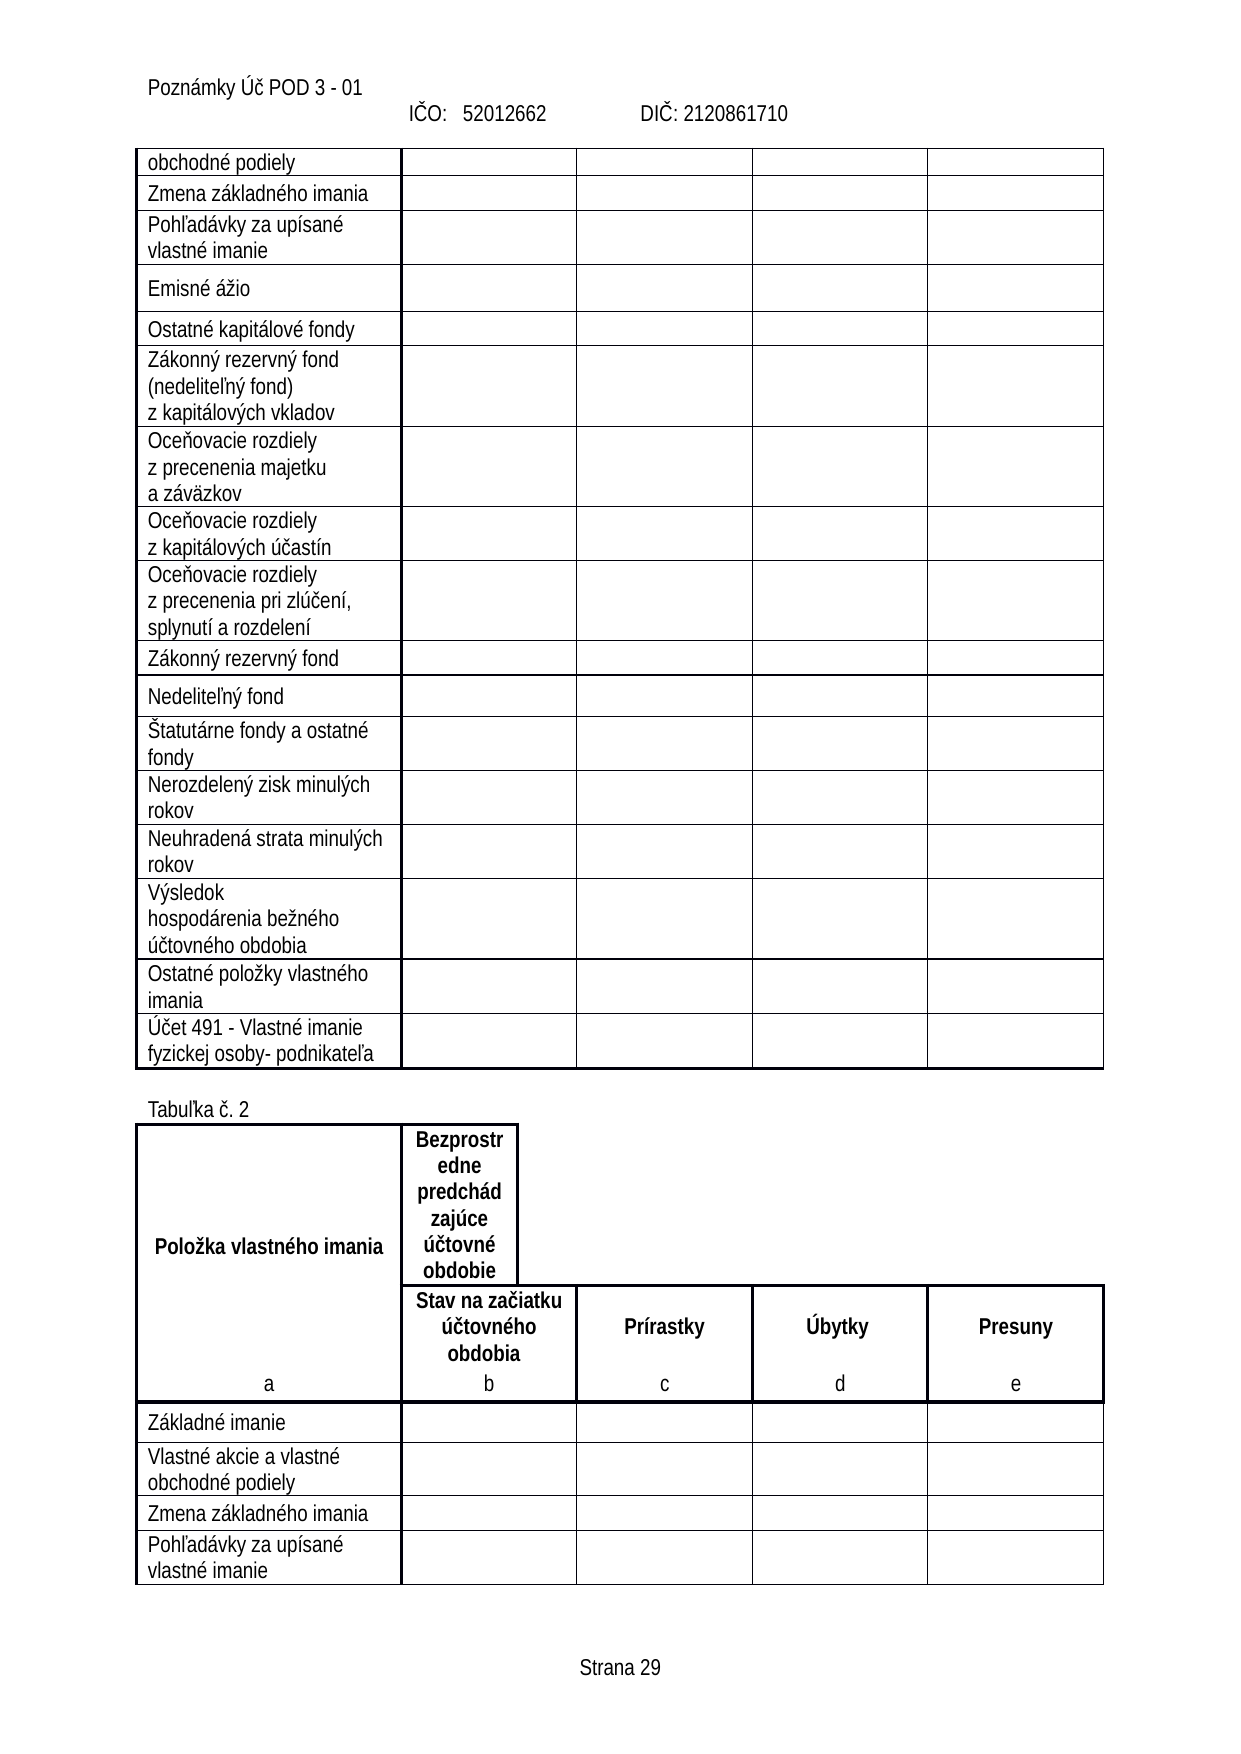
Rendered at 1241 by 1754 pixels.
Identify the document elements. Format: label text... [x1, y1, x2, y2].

table_cell [753, 507, 927, 560]
table_cell [403, 211, 576, 264]
table_cell Nedeliteľný fond [138, 676, 400, 716]
table_cell Prírastky [578, 1287, 751, 1366]
table_cell [577, 346, 752, 426]
table_cell Pohľadávky za upísané vlastné imanie [138, 1531, 400, 1583]
table_cell [753, 717, 927, 770]
table_cell [403, 717, 576, 770]
table_cell [403, 561, 576, 640]
table_cell [403, 427, 576, 506]
table_cell [403, 265, 576, 311]
table_cell [928, 561, 1103, 640]
table_cell Zákonný rezervný fond (nedeliteľný fond) z kapitálových vkladov [138, 346, 400, 426]
table_cell e [929, 1366, 1102, 1400]
table_cell [577, 771, 752, 824]
table_cell Vlastné akcie a vlastné obchodné podiely [138, 1443, 400, 1495]
table_cell [928, 717, 1103, 770]
table_cell [928, 879, 1103, 958]
table_cell obchodné podiely [138, 149, 400, 175]
table_cell [928, 1496, 1103, 1530]
table_cell [928, 676, 1103, 716]
table_cell [928, 176, 1103, 209]
table_cell [753, 312, 927, 345]
table_cell Neuhradená strata minulých rokov [138, 825, 400, 877]
table_cell [753, 346, 927, 426]
table_cell Základné imanie [138, 1404, 400, 1442]
table_cell a [138, 1366, 400, 1400]
table_header Bezprostredne predchádzajúce účtovné obdobie [403, 1126, 516, 1284]
text Tabuľka č. 2 [148, 1096, 1092, 1122]
table_cell Nerozdelený zisk minulých rokov [138, 771, 400, 824]
table_cell [753, 825, 927, 877]
table_cell [403, 176, 576, 209]
table_cell [403, 149, 576, 175]
table_cell [577, 1404, 752, 1442]
table_cell [577, 427, 752, 506]
table_cell Účet 491 - Vlastné imanie fyzickej osoby- podnikateľa [138, 1014, 400, 1067]
table_cell [928, 825, 1103, 877]
table_cell [577, 507, 752, 560]
table_cell Oceňovacie rozdiely z kapitálových účastín [138, 507, 400, 560]
table_cell [403, 507, 576, 560]
table_cell [928, 507, 1103, 560]
table_cell [928, 641, 1103, 674]
table_cell Zmena základného imania [138, 1496, 400, 1530]
table_cell Presuny [929, 1287, 1102, 1366]
table_cell Zmena základného imania [138, 176, 400, 209]
table_cell [577, 1014, 752, 1067]
table_cell [403, 1443, 576, 1495]
table_cell [403, 346, 576, 426]
table_cell [577, 312, 752, 345]
table_cell [577, 1443, 752, 1495]
table_cell [753, 1496, 927, 1530]
table_cell [753, 1014, 927, 1067]
table_cell [928, 1443, 1103, 1495]
table_cell Ostatné kapitálové fondy [138, 312, 400, 345]
table_cell [928, 771, 1103, 824]
table_cell [753, 676, 927, 716]
table_cell Oceňovacie rozdiely z precenenia pri zlúčení, splynutí a rozdelení [138, 561, 400, 640]
table_cell [928, 1014, 1103, 1067]
table_cell [403, 825, 576, 877]
table_cell [753, 1404, 927, 1442]
table_cell [577, 265, 752, 311]
table_cell [577, 825, 752, 877]
table_cell [928, 960, 1103, 1013]
table_cell c [578, 1366, 751, 1400]
table_cell Výsledok hospodárenia bežného účtovného obdobia [138, 879, 400, 958]
table_cell [753, 1531, 927, 1583]
table_cell Oceňovacie rozdiely z precenenia majetku a záväzkov [138, 427, 400, 506]
table_cell Pohľadávky za upísané vlastné imanie [138, 211, 400, 264]
table_cell [577, 211, 752, 264]
table_cell [403, 312, 576, 345]
table_cell [753, 149, 927, 175]
table_cell [753, 960, 927, 1013]
table_cell [753, 771, 927, 824]
table_cell [928, 427, 1103, 506]
table_cell [928, 1404, 1103, 1442]
table_cell [577, 960, 752, 1013]
table_cell [403, 960, 576, 1013]
table_cell [403, 1014, 576, 1067]
table_cell [403, 641, 576, 674]
table_cell Štatutárne fondy a ostatné fondy [138, 717, 400, 770]
table_cell Ostatné položky vlastného imania [138, 960, 400, 1013]
table_cell [403, 879, 576, 958]
table_cell [577, 676, 752, 716]
table_cell [753, 427, 927, 506]
table_cell [928, 312, 1103, 345]
table_header Položka vlastného imania [138, 1126, 400, 1366]
table_cell [403, 1496, 576, 1530]
table_cell [928, 149, 1103, 175]
table_cell [753, 561, 927, 640]
table_cell [577, 176, 752, 209]
table_cell [577, 1496, 752, 1530]
table_cell [577, 641, 752, 674]
table_cell [403, 1531, 576, 1583]
table_cell [928, 265, 1103, 311]
table_cell [577, 879, 752, 958]
table_cell [753, 265, 927, 311]
table_cell [577, 1531, 752, 1583]
table_cell Emisné ážio [138, 265, 400, 311]
table_cell Zákonný rezervný fond [138, 641, 400, 674]
table_cell [753, 1443, 927, 1495]
table_cell [577, 149, 752, 175]
table_cell Stav na začiatku účtovného obdobia [403, 1287, 575, 1366]
table_cell [403, 1404, 576, 1442]
table_cell [403, 771, 576, 824]
table_cell [753, 641, 927, 674]
table_cell [577, 717, 752, 770]
table_cell [753, 176, 927, 209]
table_cell d [754, 1366, 926, 1400]
table_cell [403, 676, 576, 716]
table_cell [928, 211, 1103, 264]
table_cell [928, 1531, 1103, 1583]
table_cell [577, 561, 752, 640]
table_cell Úbytky [754, 1287, 926, 1366]
table_cell [753, 879, 927, 958]
table_cell [928, 346, 1103, 426]
table_cell b [403, 1366, 575, 1400]
table_cell [753, 211, 927, 264]
